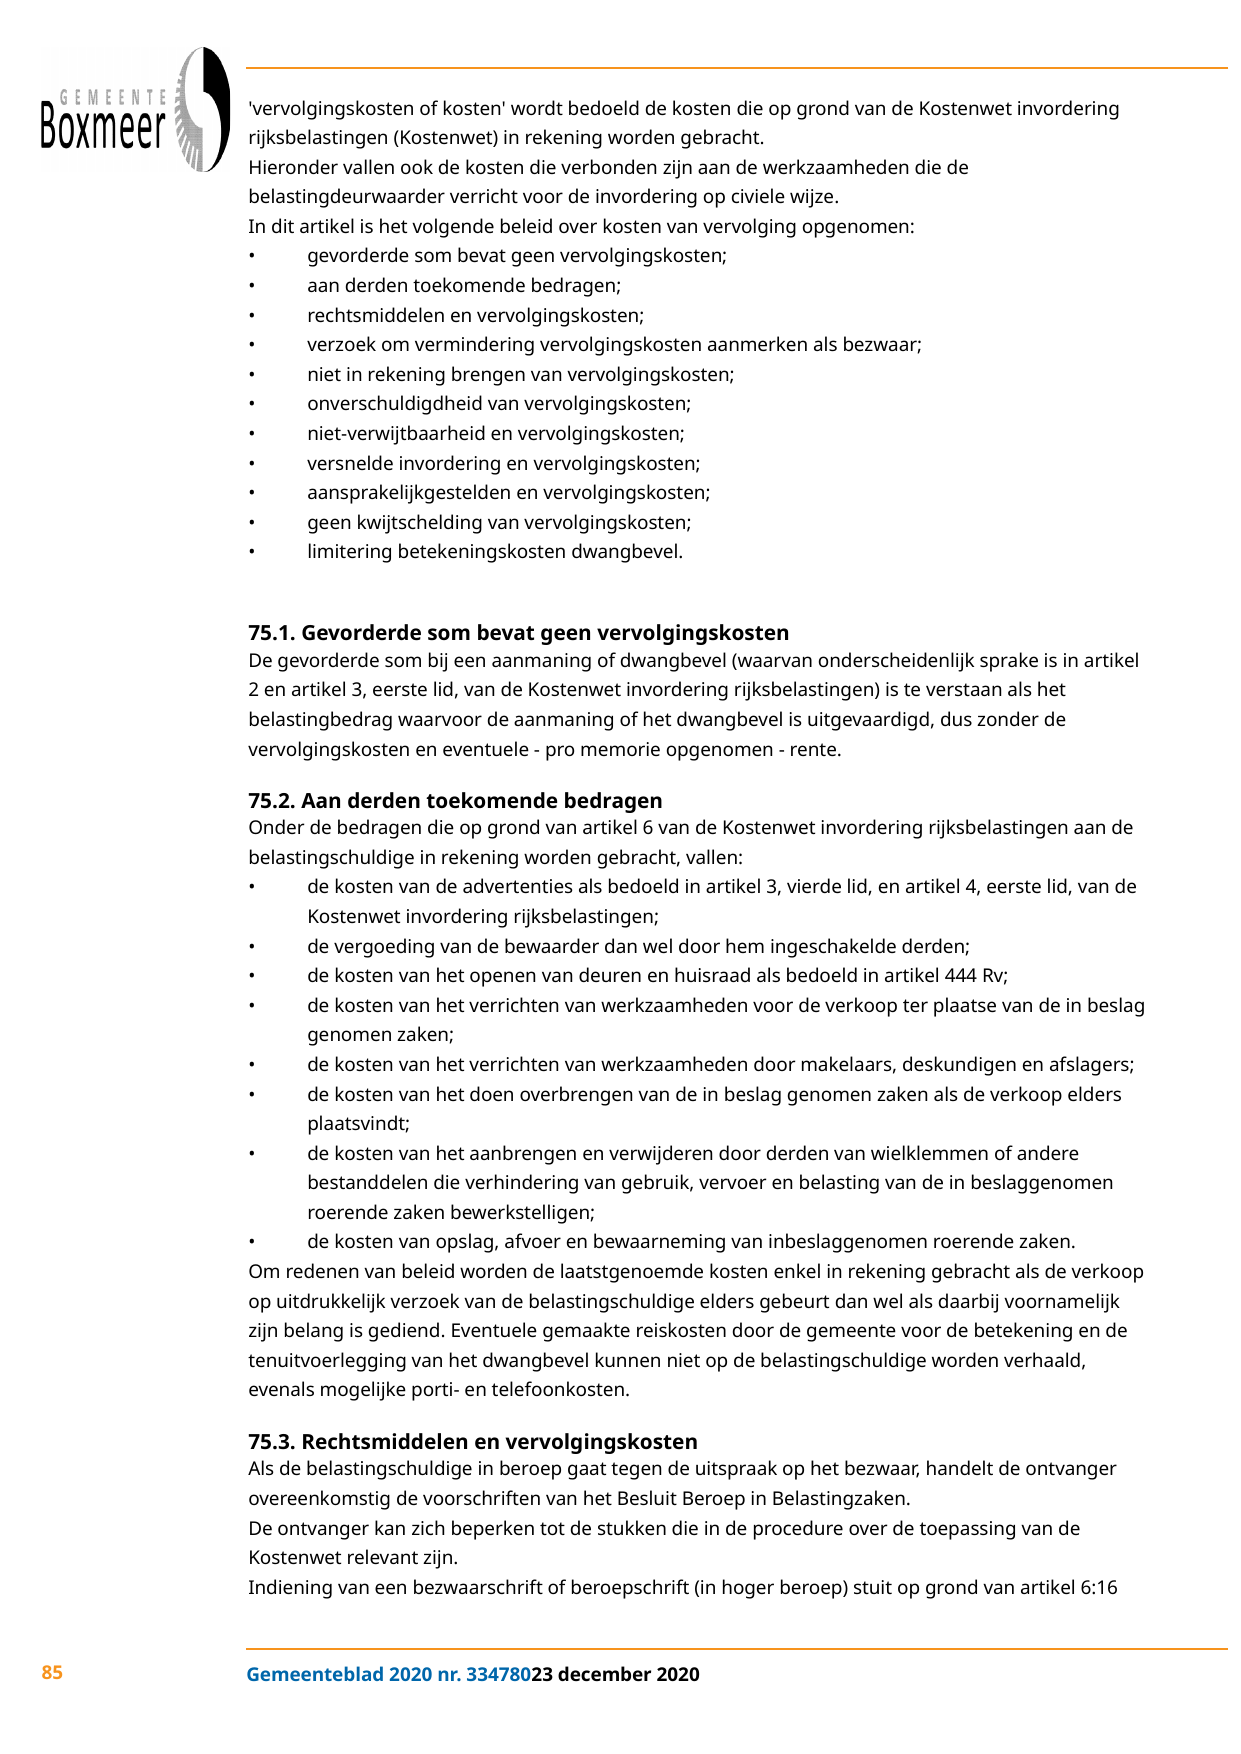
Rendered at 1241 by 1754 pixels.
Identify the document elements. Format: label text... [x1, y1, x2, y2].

picture [41, 47, 231, 172]
text 75.1. Gevorderde som bevat geen vervolgingskosten [248, 618, 1152, 647]
list de kosten van opslag, afvoer en bewaarneming van inbeslaggenomen roerende zaken. [248, 1229, 1152, 1254]
list aansprakelijkgestelden en vervolgingskosten; [248, 479, 1152, 505]
text Indiening van een bezwaarschrift of beroepschrift (in hoger beroep) stuit op grond van artikel 6:16 [248, 1574, 1152, 1599]
list geen kwijtschelding van vervolgingskosten; [248, 509, 1152, 535]
list de kosten van het aanbrengen en verwijderen door derden van wielklemmen of andere bestanddelen die verhindering van gebruik, vervoer en belasting van de in beslaggenomen roerende zaken bewerkstelligen; [248, 1140, 1152, 1225]
list limitering betekeningskosten dwangbevel. [248, 538, 1152, 564]
text De ontvanger kan zich beperken tot de stukken die in de procedure over de toepassing van de Kostenwet relevant zijn. [248, 1515, 1152, 1570]
text 'vervolgingskosten of kosten' wordt bedoeld de kosten die op grond van de Kostenwet invordering rijksbelastingen (Kostenwet) in rekening worden gebracht. [248, 95, 1152, 150]
text In dit artikel is het volgende beleid over kosten van vervolging opgenomen: [248, 213, 1152, 239]
text 75.2. Aan derden toekomende bedragen [248, 786, 1152, 814]
text Onder de bedragen die op grond van artikel 6 van de Kostenwet invordering rijksbelastingen aan de belastingschuldige in rekening worden gebracht, vallen: [248, 814, 1152, 870]
list de kosten van het verrichten van werkzaamheden voor de verkoop ter plaatse van de in beslag genomen zaken; [248, 992, 1152, 1047]
text 75.3. Rechtsmiddelen en vervolgingskosten [248, 1427, 1152, 1456]
list de kosten van het doen overbrengen van de in beslag genomen zaken als de verkoop elders plaatsvindt; [248, 1081, 1152, 1136]
list onverschuldigdheid van vervolgingskosten; [248, 391, 1152, 416]
list de kosten van de advertenties als bedoeld in artikel 3, vierde lid, en artikel 4, eerste lid, van de Kostenwet invordering rijksbelastingen; [248, 874, 1152, 929]
text Als de belastingschuldige in beroep gaat tegen de uitspraak op het bezwaar, handelt de ontvanger overeenkomstig de voorschriften van het Besluit Beroep in Belastingzaken. [248, 1456, 1152, 1511]
text Hieronder vallen ook de kosten die verbonden zijn aan de werkzaamheden die de belastingdeurwaarder verricht voor de invordering op civiele wijze. [248, 154, 1152, 209]
text Om redenen van beleid worden de laatstgenoemde kosten enkel in rekening gebracht als de verkoop op uitdrukkelijk verzoek van de belastingschuldige elders gebeurt dan wel als daarbij voornamelijk zijn belang is gediend. Eventuele gemaakte reiskosten door de gemeente voor de betekening en de tenuitvoerlegging van het dwangbevel kunnen niet op de belastingschuldige worden verhaald, evenals mogelijke porti- en telefoonkosten. [248, 1258, 1152, 1402]
list aan derden toekomende bedragen; [248, 272, 1152, 298]
list gevorderde som bevat geen vervolgingskosten; [248, 243, 1152, 268]
text De gevorderde som bij een aanmaning of dwangbevel (waarvan onderscheidenlijk sprake is in artikel 2 en artikel 3, eerste lid, van de Kostenwet invordering rijksbelastingen) is te verstaan als het belastingbedrag waarvoor de aanmaning of het dwangbevel is uitgevaardigd, dus zonder de vervolgingskosten en eventuele - pro memorie opgenomen - rente. [248, 647, 1152, 761]
list de kosten van het verrichten van werkzaamheden door makelaars, deskundigen en afslagers; [248, 1051, 1152, 1077]
list de vergoeding van de bewaarder dan wel door hem ingeschakelde derden; [248, 933, 1152, 959]
list rechtsmiddelen en vervolgingskosten; [248, 302, 1152, 328]
list de kosten van het openen van deuren en huisraad als bedoeld in artikel 444 Rv; [248, 962, 1152, 988]
list verzoek om vermindering vervolgingskosten aanmerken als bezwaar; [248, 331, 1152, 357]
list versnelde invordering en vervolgingskosten; [248, 450, 1152, 476]
list niet in rekening brengen van vervolgingskosten; [248, 361, 1152, 387]
list niet-verwijtbaarheid en vervolgingskosten; [248, 420, 1152, 446]
